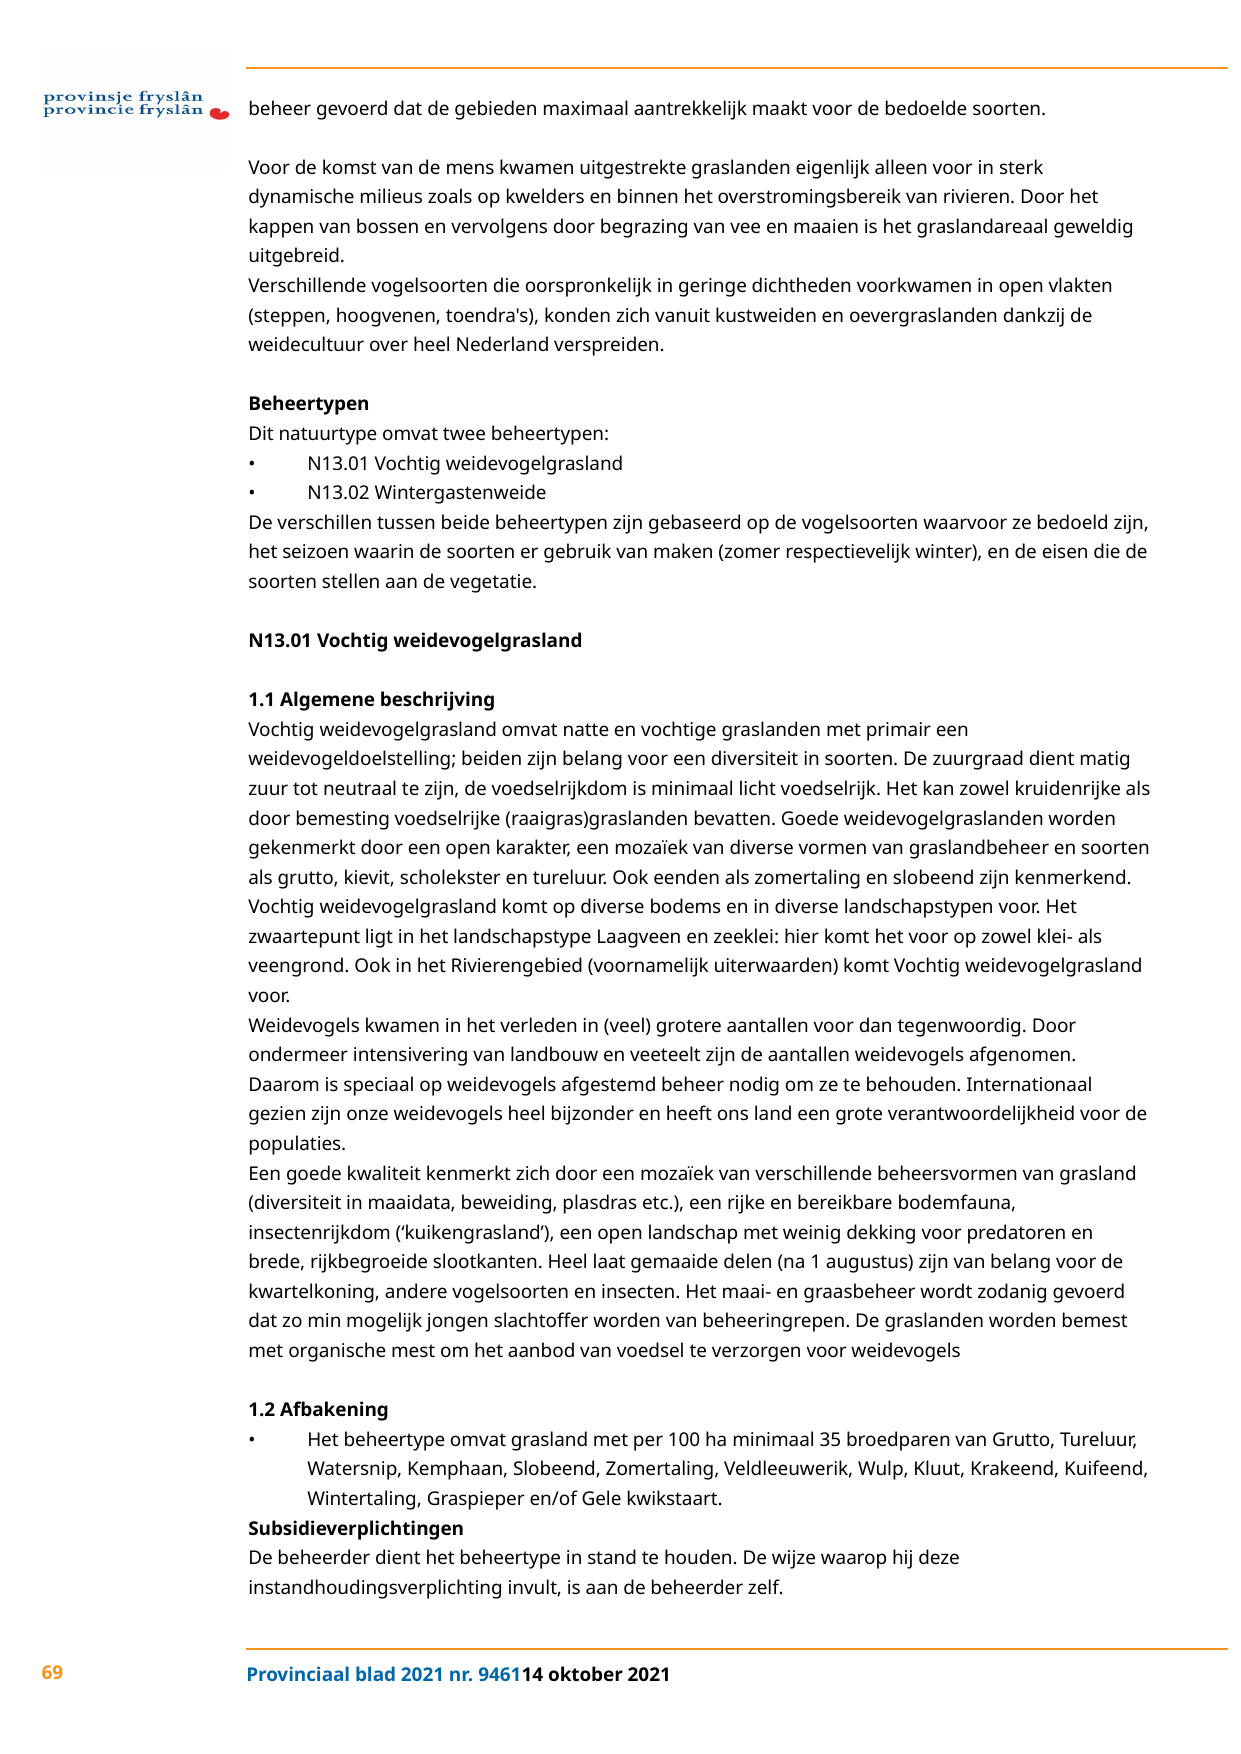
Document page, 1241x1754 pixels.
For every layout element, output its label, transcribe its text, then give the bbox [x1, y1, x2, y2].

list N13.01 Vochtig weidevogelgrasland [248, 450, 1152, 476]
list Het beheertype omvat grasland met per 100 ha minimaal 35 broedparen van Grutto, Tureluur, Watersnip, Kemphaan, Slobeend, Zomertaling, Veldleeuwerik, Wulp, Kluut, Krakeend, Kuifeend, Wintertaling, Graspieper en/of Gele kwikstaart. [248, 1426, 1152, 1511]
text Vochtig weidevogelgrasland omvat natte en vochtige graslanden met primair een weidevogeldoelstelling; beiden zijn belang voor een diversiteit in soorten. De zuurgraad dient matig zuur tot neutraal te zijn, de voedselrijkdom is minimaal licht voedselrijk. Het kan zowel kruidenrijke als door bemesting voedselrijke (raaigras)graslanden bevatten. Goede weidevogelgraslanden worden gekenmerkt door een open karakter, een mozaïek van diverse vormen van graslandbeheer en soorten als grutto, kievit, scholekster en tureluur. Ook eenden als zomertaling en slobeend zijn kenmerkend. Vochtig weidevogelgrasland komt op diverse bodems en in diverse landschapstypen voor. Het zwaartepunt ligt in het landschapstype Laagveen en zeeklei: hier komt het voor op zowel klei- als veengrond. Ook in het Rivierengebied (voornamelijk uiterwaarden) komt Vochtig weidevogelgrasland voor. [248, 716, 1152, 1008]
text N13.01 Vochtig weidevogelgrasland [248, 627, 1152, 653]
list N13.02 Wintergastenweide [248, 479, 1152, 505]
text Verschillende vogelsoorten die oorspronkelijk in geringe dichtheden voorkwamen in open vlakten (steppen, hoogvenen, toendra's), konden zich vanuit kustweiden en oevergraslanden dankzij de weidecultuur over heel Nederland verspreiden. [248, 272, 1152, 357]
text Voor de komst van de mens kwamen uitgestrekte graslanden eigenlijk alleen voor in sterk dynamische milieus zoals op kwelders en binnen het overstromingsbereik van rivieren. Door het kappen van bossen en vervolgens door begrazing van vee en maaien is het graslandareaal geweldig uitgebreid. [248, 154, 1152, 268]
text Weidevogels kwamen in het verleden in (veel) grotere aantallen voor dan tegenwoordig. Door ondermeer intensivering van landbouw en veeteelt zijn de aantallen weidevogels afgenomen. Daarom is speciaal op weidevogels afgestemd beheer nodig om ze te behouden. Internationaal gezien zijn onze weidevogels heel bijzonder en heeft ons land een grote verantwoordelijkheid voor de populaties. [248, 1012, 1152, 1156]
text Beheertypen [248, 391, 1152, 416]
text beheer gevoerd dat de gebieden maximaal aantrekkelijk maakt voor de bedoelde soorten. [248, 95, 1152, 121]
text De beheerder dient het beheertype in stand te houden. De wijze waarop hij deze instandhoudingsverplichting invult, is aan de beheerder zelf. [248, 1544, 1152, 1600]
text De verschillen tussen beide beheertypen zijn gebaseerd op de vogelsoorten waarvoor ze bedoeld zijn, het seizoen waarin de soorten er gebruik van maken (zomer respectievelijk winter), en de eisen die de soorten stellen aan de vegetatie. [248, 509, 1152, 594]
text 1.1 Algemene beschrijving [248, 686, 1152, 712]
text Subsidieverplichtingen [248, 1515, 1152, 1541]
picture [41, 47, 231, 172]
text 1.2 Afbakening [248, 1396, 1152, 1422]
text Dit natuurtype omvat twee beheertypen: [248, 420, 1152, 446]
text Een goede kwaliteit kenmerkt zich door een mozaïek van verschillende beheersvormen van grasland (diversiteit in maaidata, beweiding, plasdras etc.), een rijke en bereikbare bodemfauna, insectenrijkdom (‘kuikengrasland’), een open landschap met weinig dekking voor predatoren en brede, rijkbegroeide slootkanten. Heel laat gemaaide delen (na 1 augustus) zijn van belang voor de kwartelkoning, andere vogelsoorten en insecten. Het maai- en graasbeheer wordt zodanig gevoerd dat zo min mogelijk jongen slachtoffer worden van beheeringrepen. De graslanden worden bemest met organische mest om het aanbod van voedsel te verzorgen voor weidevogels [248, 1160, 1152, 1363]
